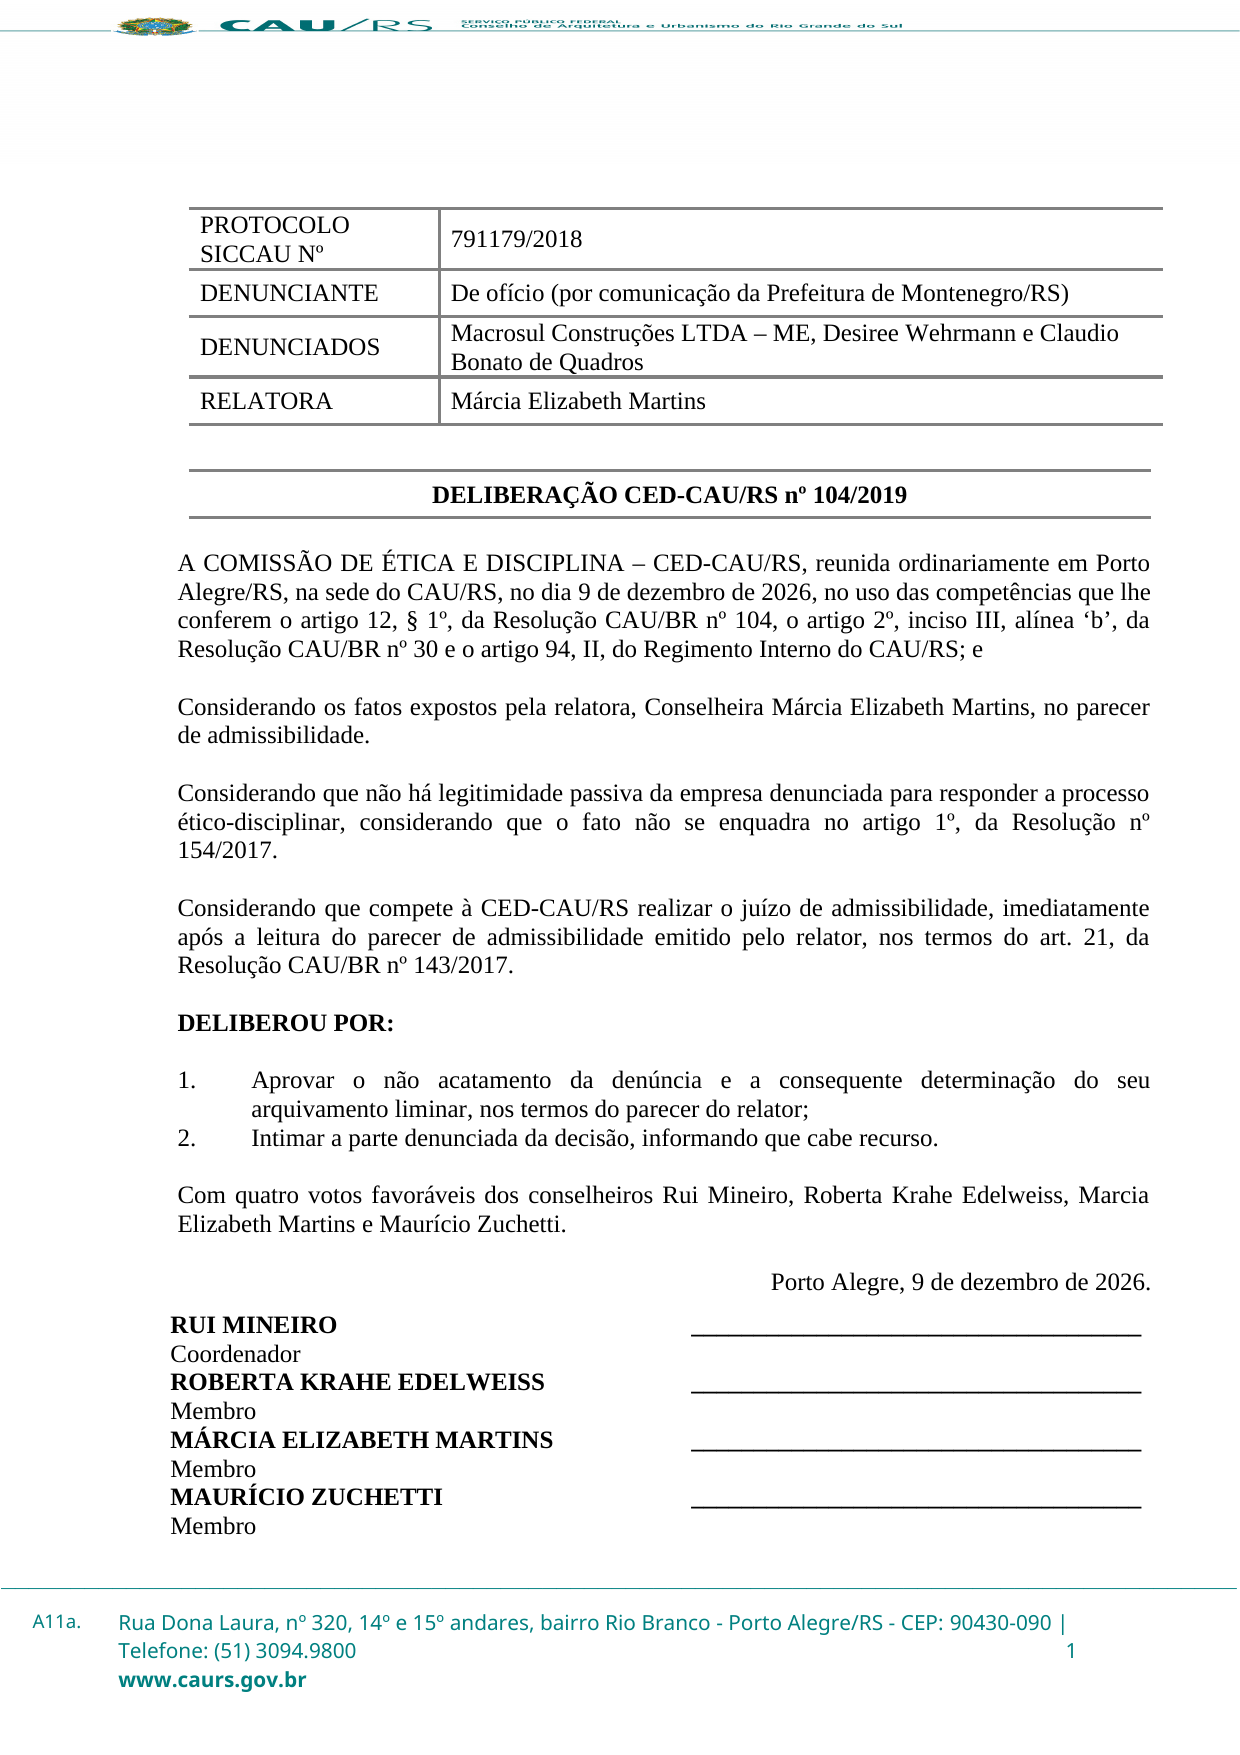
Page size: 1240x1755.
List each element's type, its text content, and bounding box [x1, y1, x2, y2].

table_cell Márcia Elizabeth Martins [441, 379, 1163, 423]
list Intimar a parte denunciada da decisão, informando que cabe recurso. [177, 1123, 1151, 1152]
table_cell DENUNCIANTE [189, 271, 438, 315]
table_cell Macrosul Construções LTDA – ME, Desiree Wehrmann e Claudio Bonato de Quadros [441, 318, 1163, 375]
text Considerando que não há legitimidade passiva da empresa denunciada para responder a processo ético-disciplinar, considerando que o fato não se enquadra no artigo 1º, da Resolução nº 154/2017. [177, 778, 1151, 864]
text Considerando que compete à CED-CAU/RS realizar o juízo de admissibilidade, imediatamente após a leitura do parecer de admissibilidade emitido pelo relator, nos termos do art. 21, da Resolução CAU/BR nº 143/2017. [177, 893, 1151, 979]
text DELIBEROU POR: [177, 1008, 1151, 1037]
table_header 791179/2018 [441, 210, 1163, 267]
table_header DELIBERAÇÃO CED-CAU/RS nº 104/2019 [189, 472, 1151, 516]
text Considerando os fatos expostos pela relatora, Conselheira Márcia Elizabeth Martins, no parecer de admissibilidade. [177, 692, 1151, 749]
text Porto Alegre, 24 de setembro de 2019. [177, 1267, 1151, 1296]
table_cell ____________________________________ [669, 1425, 1163, 1482]
text A COMISSÃO DE ÉTICA E DISCIPLINA – CED-CAU/RS, reunida ordinariamente em Porto Alegre/RS, na sede do CAU/RS, no dia 24 de setembro de 2019, no uso das competências que lhe conferem o artigo 12, § 1º, da Resolução CAU/BR nº 104, o artigo 2º, inciso III, alínea ‘b’, da Resolução CAU/BR nº 30 e o artigo 94, II, do Regimento Interno do CAU/RS; e [177, 548, 1151, 663]
table_header RUI MINEIRO Coordenador [159, 1310, 669, 1367]
table_header PROTOCOLO SICCAU Nº [189, 210, 438, 267]
text Com quatro votos favoráveis dos conselheiros Rui Mineiro, Roberta Krahe Edelweiss, Marcia Elizabeth Martins e Maurício Zuchetti. [177, 1181, 1151, 1238]
table_cell RELATORA [189, 379, 438, 423]
table_cell De ofício (por comunicação da Prefeitura de Montenegro/RS) [441, 271, 1163, 315]
table_cell MÁRCIA ELIZABETH MARTINS Membro [159, 1425, 669, 1482]
table_cell ROBERTA KRAHE EDELWEISS Membro [159, 1368, 669, 1425]
table_cell ____________________________________ [669, 1368, 1163, 1425]
table_header ____________________________________ [669, 1310, 1163, 1367]
table_cell ____________________________________ [669, 1483, 1163, 1540]
table_cell DENUNCIADOS [189, 318, 438, 375]
table_cell MAURÍCIO ZUCHETTI Membro [159, 1483, 669, 1540]
list Aprovar o não acatamento da denúncia e a consequente determinação do seu arquivamento liminar, nos termos do parecer do relator; [177, 1066, 1151, 1123]
